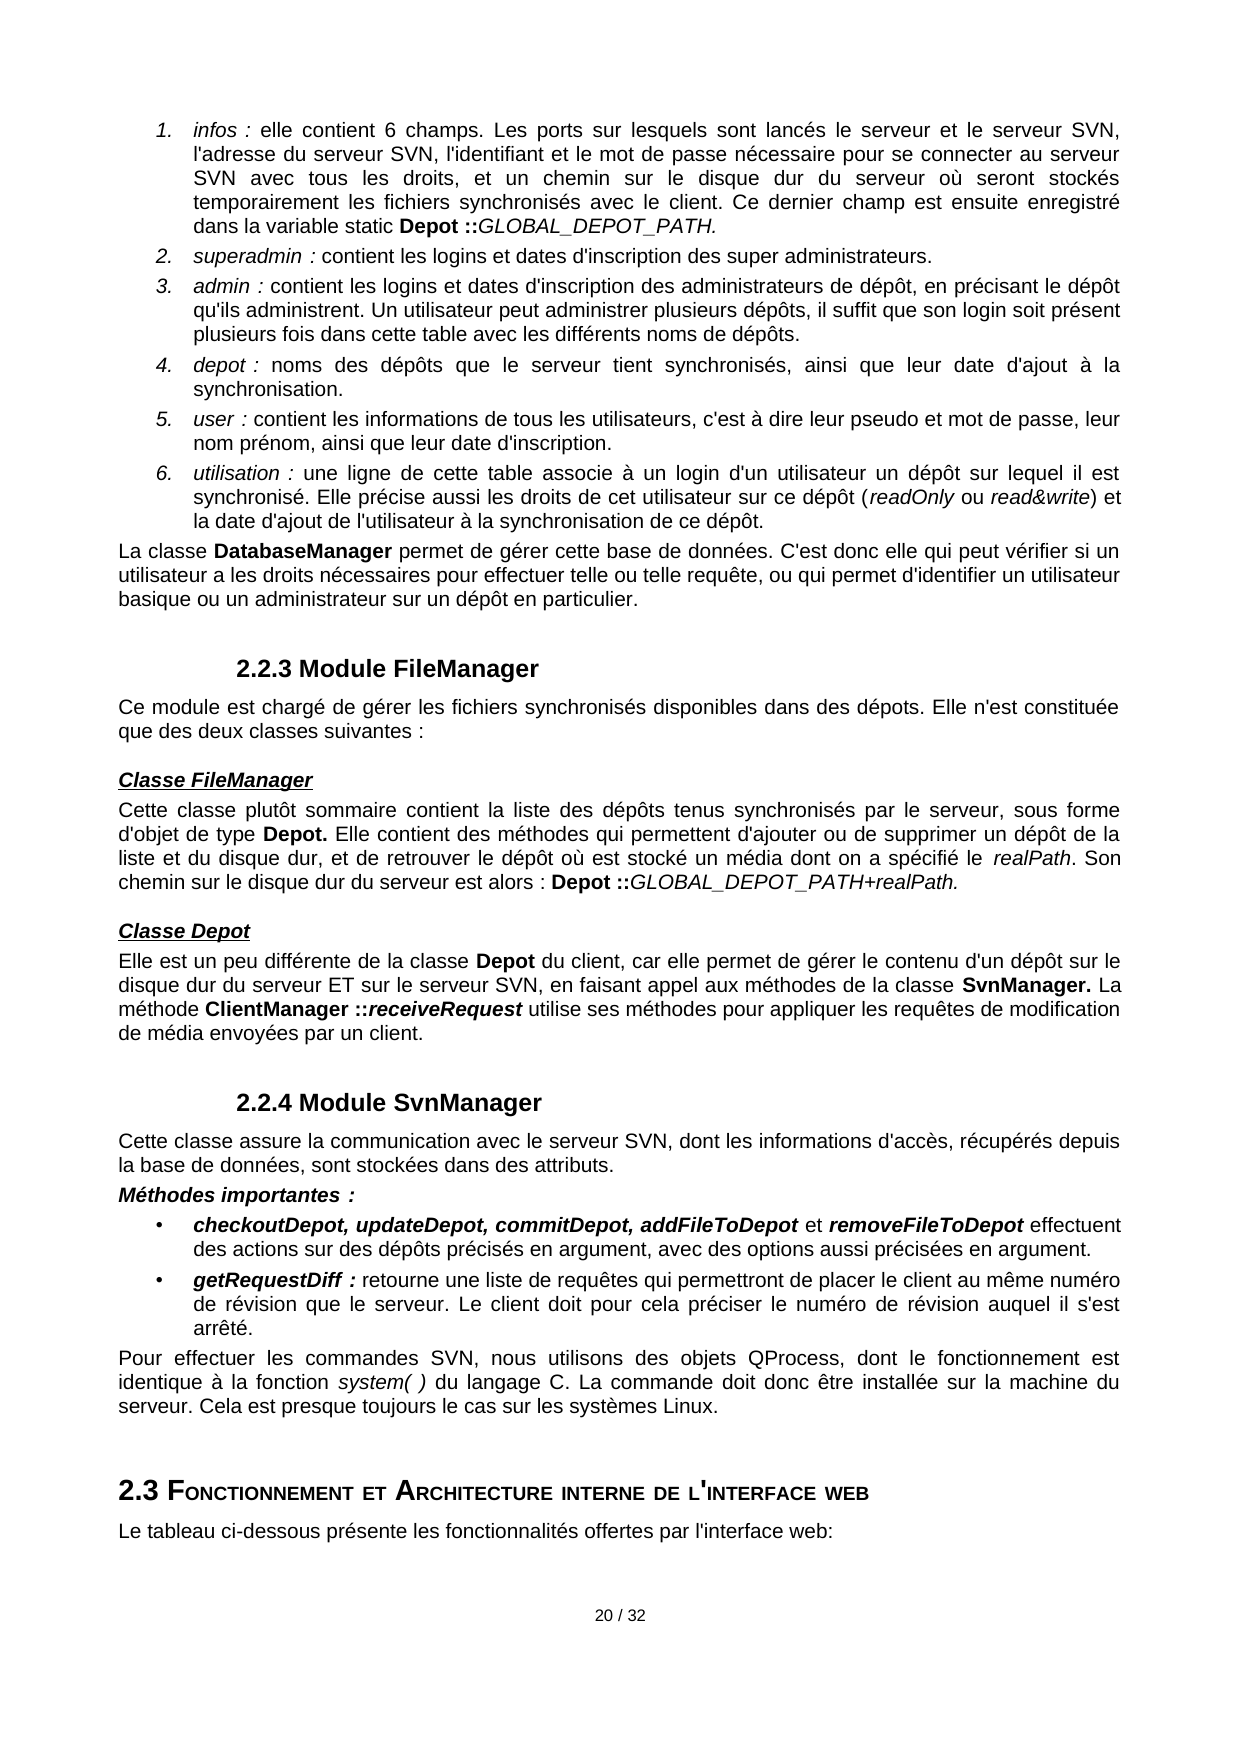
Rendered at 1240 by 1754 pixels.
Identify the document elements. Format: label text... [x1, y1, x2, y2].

text Elle est un peu différente de la classe Depot du client, car elle permet de gérer le contenu d'un dépôt sur le disque dur du serveur ET sur le serveur SVN, en faisant appel aux méthodes de la classe SvnManager. La méthode ClientManager ::receiveRequest utilise ses méthodes pour appliquer les requêtes de modification de média envoyées par un client. [118, 949, 1121, 1045]
list infos : elle contient 6 champs. Les ports sur lesquels sont lancés le serveur et le serveur SVN, l'adresse du serveur SVN, l'identifiant et le mot de passe nécessaire pour se connecter au serveur SVN avec tous les droits, et un chemin sur le disque dur du serveur où seront stockés temporairement les fichiers synchronisés avec le client. Ce dernier champ est ensuite enregistré dans la variable static Depot ::GLOBAL_DEPOT_PATH. [156, 118, 1121, 238]
text Méthodes importantes : [118, 1183, 1121, 1207]
text Ce module est chargé de gérer les fichiers synchronisés disponibles dans des dépots. Elle n'est constituée que des deux classes suivantes : [118, 695, 1121, 743]
list utilisation : une ligne de cette table associe à un login d'un utilisateur un dépôt sur lequel il est synchronisé. Elle précise aussi les droits de cet utilisateur sur ce dépôt (readOnly ou read&write) et la date d'ajout de l'utilisateur à la synchronisation de ce dépôt. [156, 461, 1121, 533]
text Cette classe plutôt sommaire contient la liste des dépôts tenus synchronisés par le serveur, sous forme d'objet de type Depot. Elle contient des méthodes qui permettent d'ajouter ou de supprimer un dépôt de la liste et du disque dur, et de retrouver le dépôt où est stocké un média dont on a spécifié le realPath. Son chemin sur le disque dur du serveur est alors : Depot ::GLOBAL_DEPOT_PATH+realPath. [118, 798, 1121, 894]
list getRequestDiff : retourne une liste de requêtes qui permettront de placer le client au même numéro de révision que le serveur. Le client doit pour cela préciser le numéro de révision auquel il s'est arrêté. [156, 1267, 1121, 1339]
list depot : noms des dépôts que le serveur tient synchronisés, ainsi que leur date d'ajout à la synchronisation. [156, 352, 1121, 400]
text Le tableau ci-dessous présente les fonctionnalités offertes par l'interface web: [118, 1519, 1121, 1543]
list user : contient les informations de tous les utilisateurs, c'est à dire leur pseudo et mot de passe, leur nom prénom, ainsi que leur date d'inscription. [156, 407, 1121, 454]
text La classe DatabaseManager permet de gérer cette base de données. C'est donc elle qui peut vérifier si un utilisateur a les droits nécessaires pour effectuer telle ou telle requête, ou qui permet d'identifier un utilisateur basique ou un administrateur sur un dépôt en particulier. [118, 539, 1121, 611]
subtitle Fonctionnement et Architecture interne de l'interface web [118, 1473, 1121, 1506]
text Cette classe assure la communication avec le serveur SVN, dont les informations d'accès, récupérés depuis la base de données, sont stockées dans des attributs. [118, 1129, 1121, 1177]
subtitle Classe FileManager [118, 768, 1121, 792]
subtitle Classe Depot [118, 919, 1121, 943]
subtitle Module FileManager [236, 653, 1121, 682]
text Pour effectuer les commandes SVN, nous utilisons des objets QProcess, dont le fonctionnement est identique à la fonction system( ) du langage C. La commande doit donc être installée sur la machine du serveur. Cela est presque toujours le cas sur les systèmes Linux. [118, 1346, 1121, 1417]
list superadmin : contient les logins et dates d'inscription des super administrateurs. [156, 244, 1121, 268]
list checkoutDepot, updateDepot, commitDepot, addFileToDepot et removeFileToDepot effectuent des actions sur des dépôts précisés en argument, avec des options aussi précisées en argument. [156, 1213, 1121, 1261]
list admin : contient les logins et dates d'inscription des administrateurs de dépôt, en précisant le dépôt qu'ils administrent. Un utilisateur peut administrer plusieurs dépôts, il suffit que son login soit présent plusieurs fois dans cette table avec les différents noms de dépôts. [156, 274, 1121, 346]
subtitle Module SvnManager [236, 1087, 1121, 1116]
